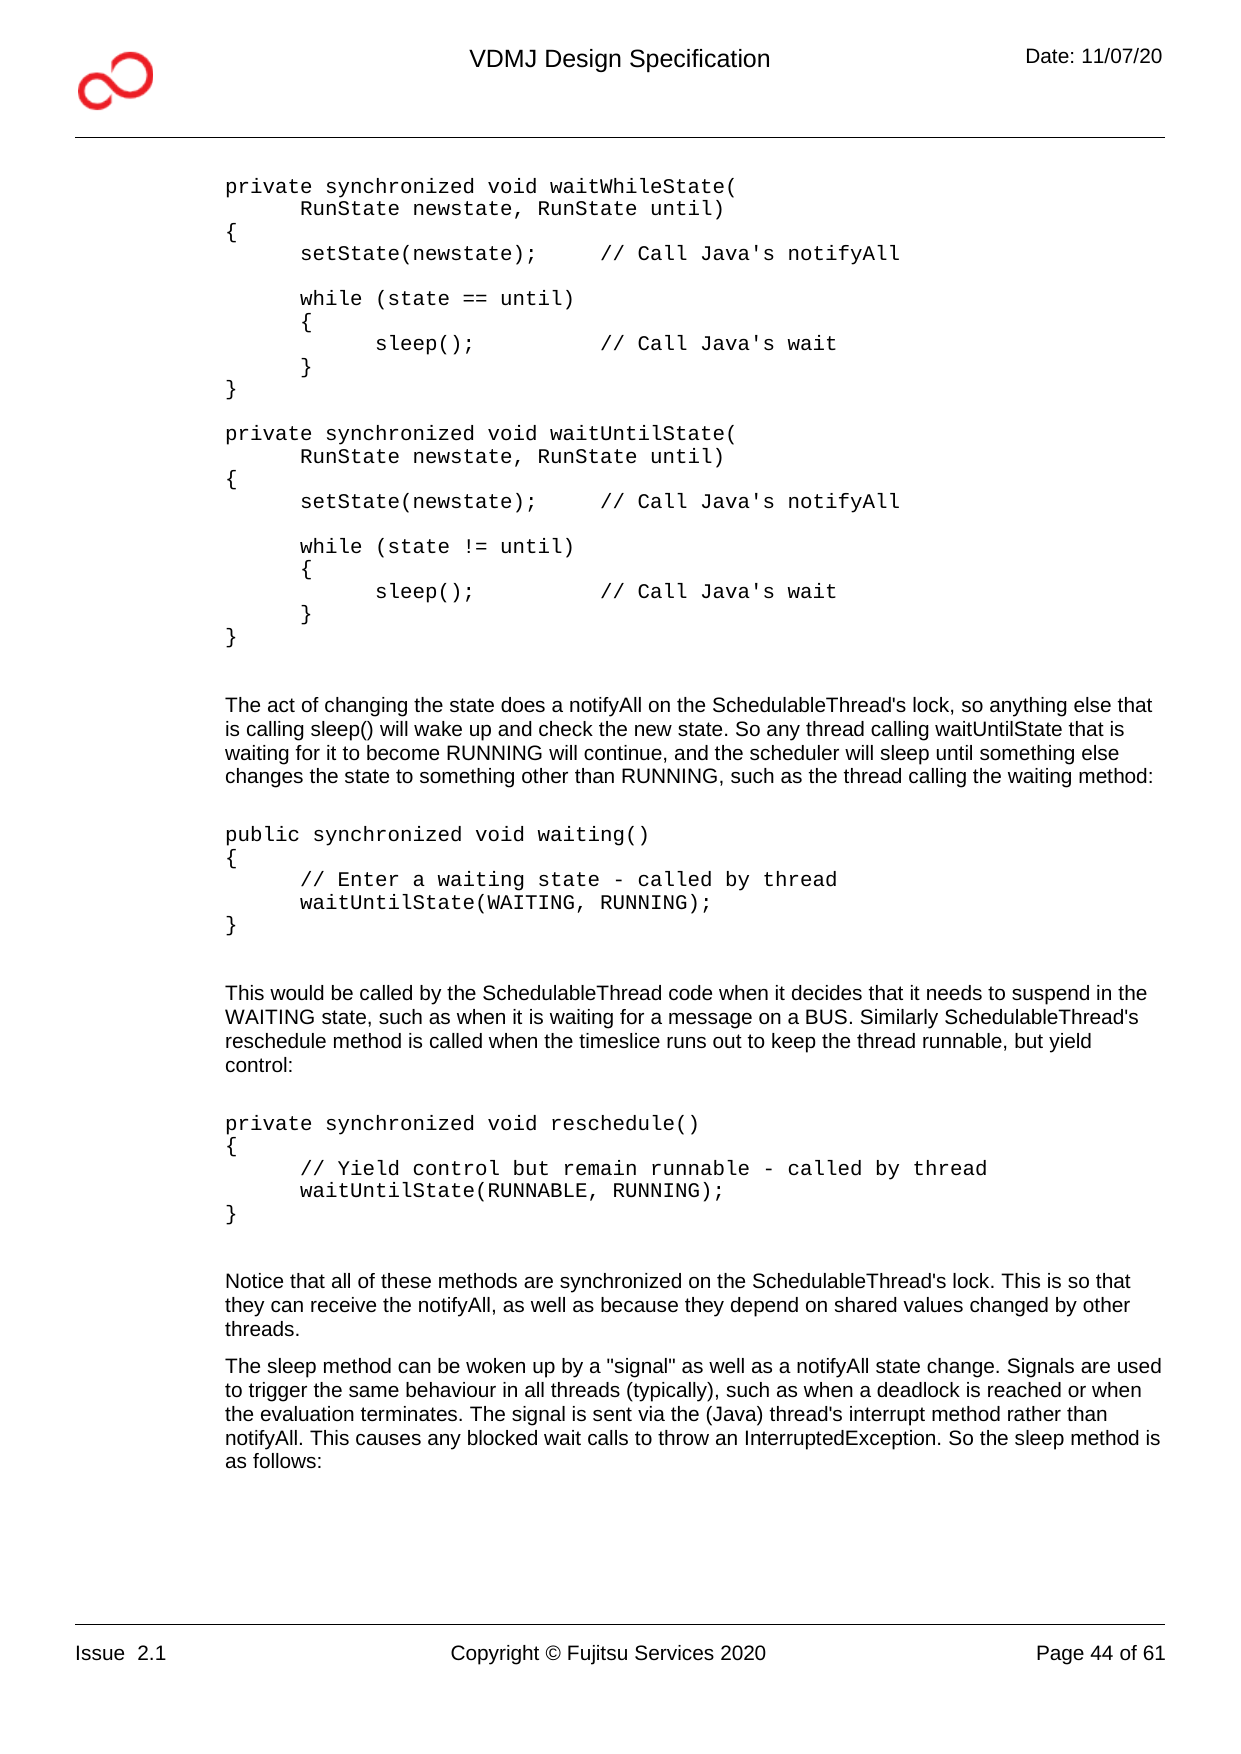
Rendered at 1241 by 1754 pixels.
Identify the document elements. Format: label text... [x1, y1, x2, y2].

text } [225, 1202, 1165, 1224]
text waitUntilState(RUNNABLE, RUNNING); [225, 1179, 1165, 1202]
text sleep(); // Call Java's wait [225, 580, 1165, 603]
text } [225, 378, 1165, 400]
text private synchronized void waitUntilState( [225, 423, 1165, 445]
text Notice that all of these methods are synchronized on the SchedulableThread's lock. This is so that they can receive the notifyAll, as well as because they depend on shared values changed by other threads. [225, 1269, 1165, 1341]
text RunState newstate, RunState until) [225, 445, 1165, 468]
picture [78, 44, 153, 120]
text while (state == until) [225, 288, 1165, 310]
text // Enter a waiting state - called by thread [225, 869, 1165, 891]
text The act of changing the state does a notifyAll on the SchedulableThread's lock, so anything else that is calling sleep() will wake up and check the new state. So any thread calling waitUntilState that is waiting for it to become RUNNING will continue, and the scheduler will sleep until something else changes the state to something other than RUNNING, such as the thread calling the waiting method: [225, 693, 1165, 789]
text // Yield control but remain runnable - called by thread [225, 1157, 1165, 1179]
text } [225, 914, 1165, 936]
text { [225, 220, 1165, 243]
text setState(newstate); // Call Java's notifyAll [225, 490, 1165, 513]
text private synchronized void reschedule() [225, 1112, 1165, 1134]
text sleep(); // Call Java's wait [225, 333, 1165, 355]
text } [225, 603, 1165, 625]
text The sleep method can be woken up by a "signal" as well as a notifyAll state change. Signals are used to trigger the same behaviour in all threads (typically), such as when a deadlock is reached or when the evaluation terminates. The signal is sent via the (Java) thread's interrupt method rather than notifyAll. This causes any blocked wait calls to throw an InterruptedException. So the sleep method is as follows: [225, 1354, 1165, 1474]
text This would be called by the SchedulableThread code when it decides that it needs to suspend in the WAITING state, such as when it is waiting for a message on a BUS. Similarly SchedulableThread's reschedule method is called when the timeslice runs out to keep the thread runnable, but yield control: [225, 981, 1165, 1077]
text waitUntilState(WAITING, RUNNING); [225, 891, 1165, 914]
text setState(newstate); // Call Java's notifyAll [225, 243, 1165, 265]
text } [225, 355, 1165, 378]
text { [225, 310, 1165, 333]
text { [225, 1134, 1165, 1157]
text } [225, 625, 1165, 648]
text RunState newstate, RunState until) [225, 198, 1165, 220]
text while (state != until) [225, 535, 1165, 558]
text private synchronized void waitWhileState( [225, 175, 1165, 198]
text { [225, 846, 1165, 869]
text { [225, 468, 1165, 490]
text { [225, 558, 1165, 580]
text public synchronized void waiting() [225, 824, 1165, 846]
